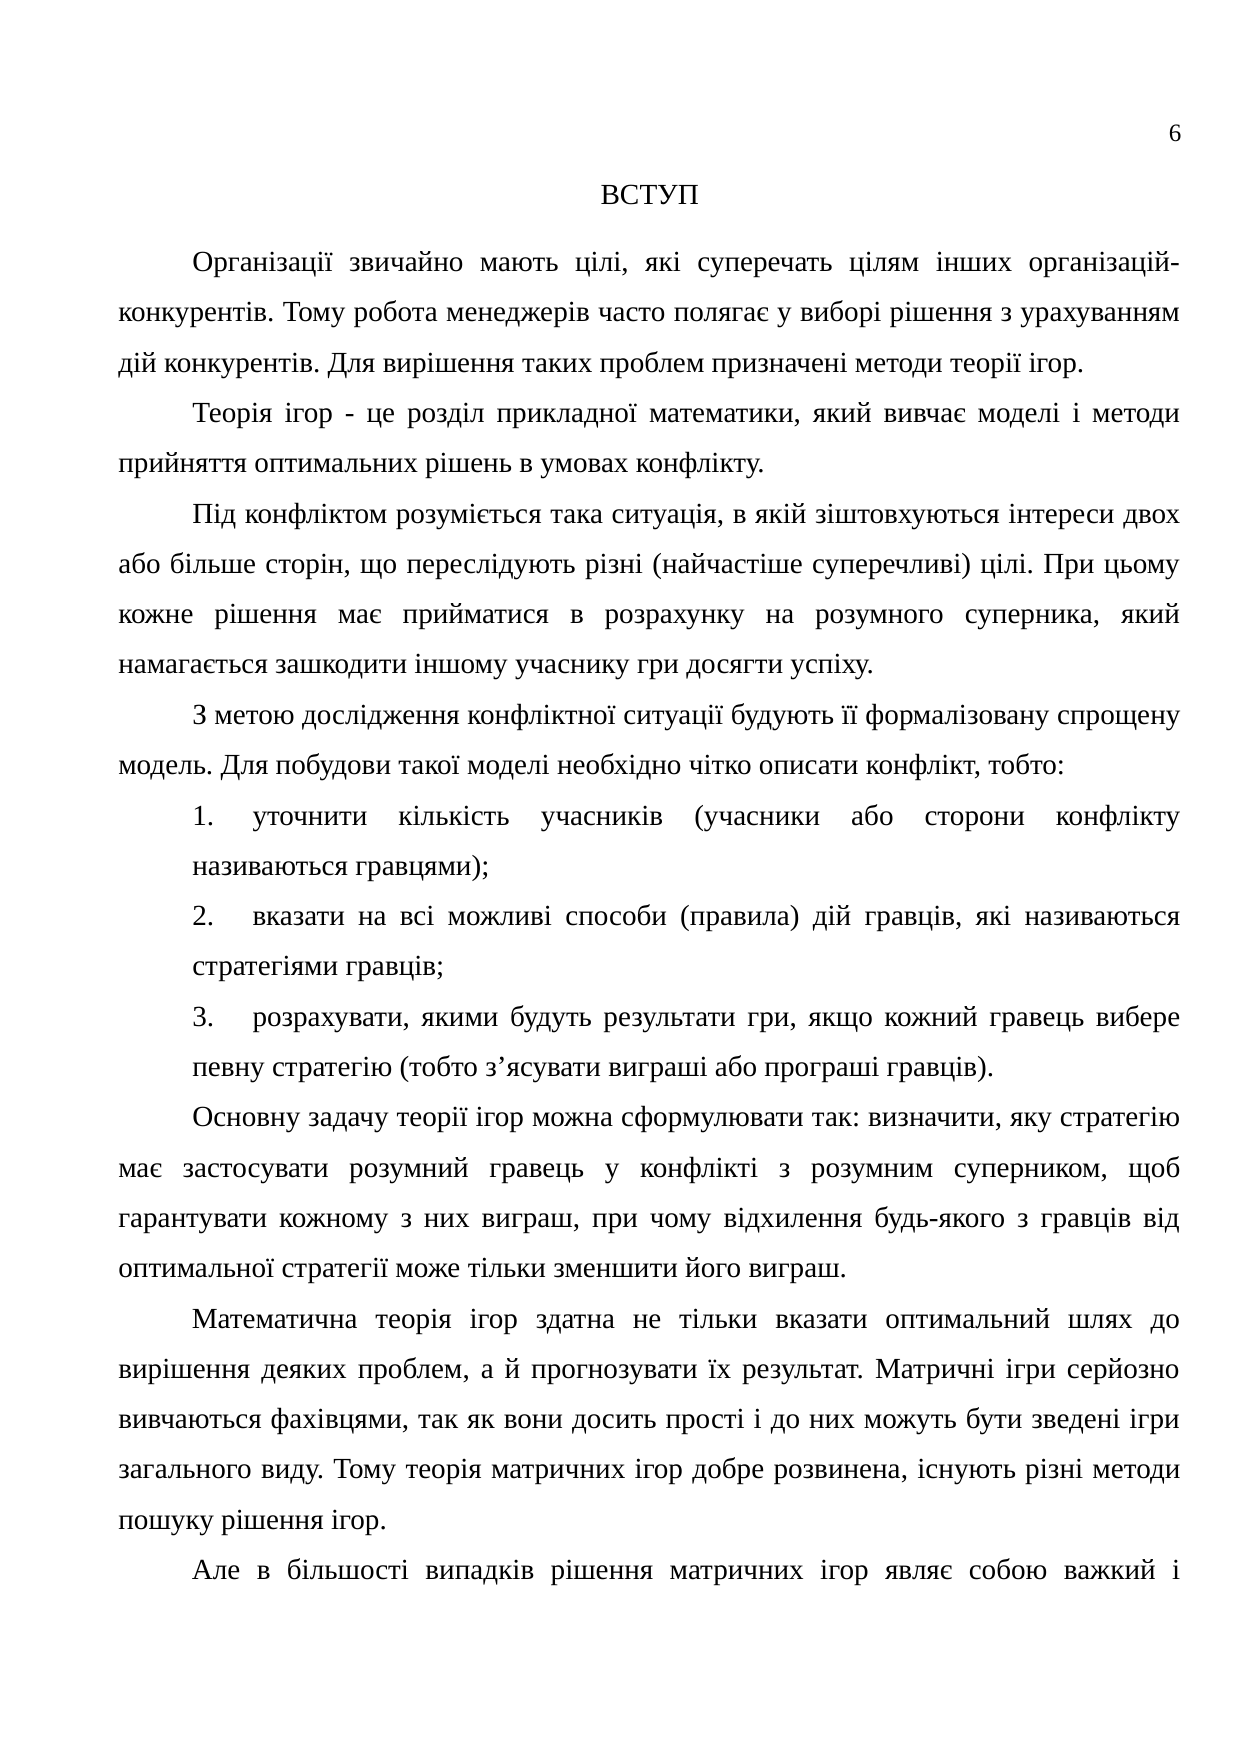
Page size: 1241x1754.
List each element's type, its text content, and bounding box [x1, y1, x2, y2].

text Математична теорія ігор здатна не тільки вказати оптимальний шлях до вирішення деяких проблем, а й прогнозувати їх результат. Матричні ігри серйозно вивчаються фахівцями, так як вони досить прості і до них можуть бути зведені ігри загального виду. Тому теорія матричних ігор добре розвинена, існують різні методи пошуку рішення ігор. [118, 1301, 1181, 1536]
text ВСТУП [118, 177, 1181, 211]
text Теорія ігор - це розділ прикладної математики, який вивчає моделі і методи прийняття оптимальних рішень в умовах конфлікту. [118, 395, 1181, 479]
text Під конфліктом розуміється така ситуація, в якій зіштовхуються інтереси двох або більше сторін, що переслідують різні (найчастіше суперечливі) цілі. При цьому кожне рішення має прийматися в розрахунку на розумного суперника, який намагається зашкодити іншому учаснику гри досягти успіху. [118, 496, 1181, 680]
text Основну задачу теорії ігор можна сформулювати так: визначити, яку стратегію має застосувати розумний гравець у конфлікті з розумним суперником, щоб гарантувати кожному з них виграш, при чому відхилення будь-якого з гравців від оптимальної стратегії може тільки зменшити його виграш. [118, 1099, 1181, 1284]
text Але в більшості випадків рішення матричних ігор являє собою важкий і [118, 1552, 1181, 1586]
text Організації звичайно мають цілі, які суперечать цілям інших організацій-конкурентів. Тому робота менеджерів часто полягає у виборі рішення з урахуванням дій конкурентів. Для вирішення таких проблем призначені методи теорії ігор. [118, 244, 1181, 378]
list уточнити кількість учасників (учасники або сторони конфлікту називаються гравцями); [192, 798, 1181, 881]
text З метою дослідження конфліктної ситуації будують її формалізовану спрощену модель. Для побудови такої моделі необхідно чітко описати конфлікт, тобто: [118, 697, 1181, 781]
list вказати на всі можливі способи (правила) дій гравців, які називаються стратегіями гравців; [192, 898, 1181, 982]
list розрахувати, якими будуть результати гри, якщо кожний гравець вибере певну стратегію (тобто з’ясувати виграші або програші гравців). [192, 999, 1181, 1083]
